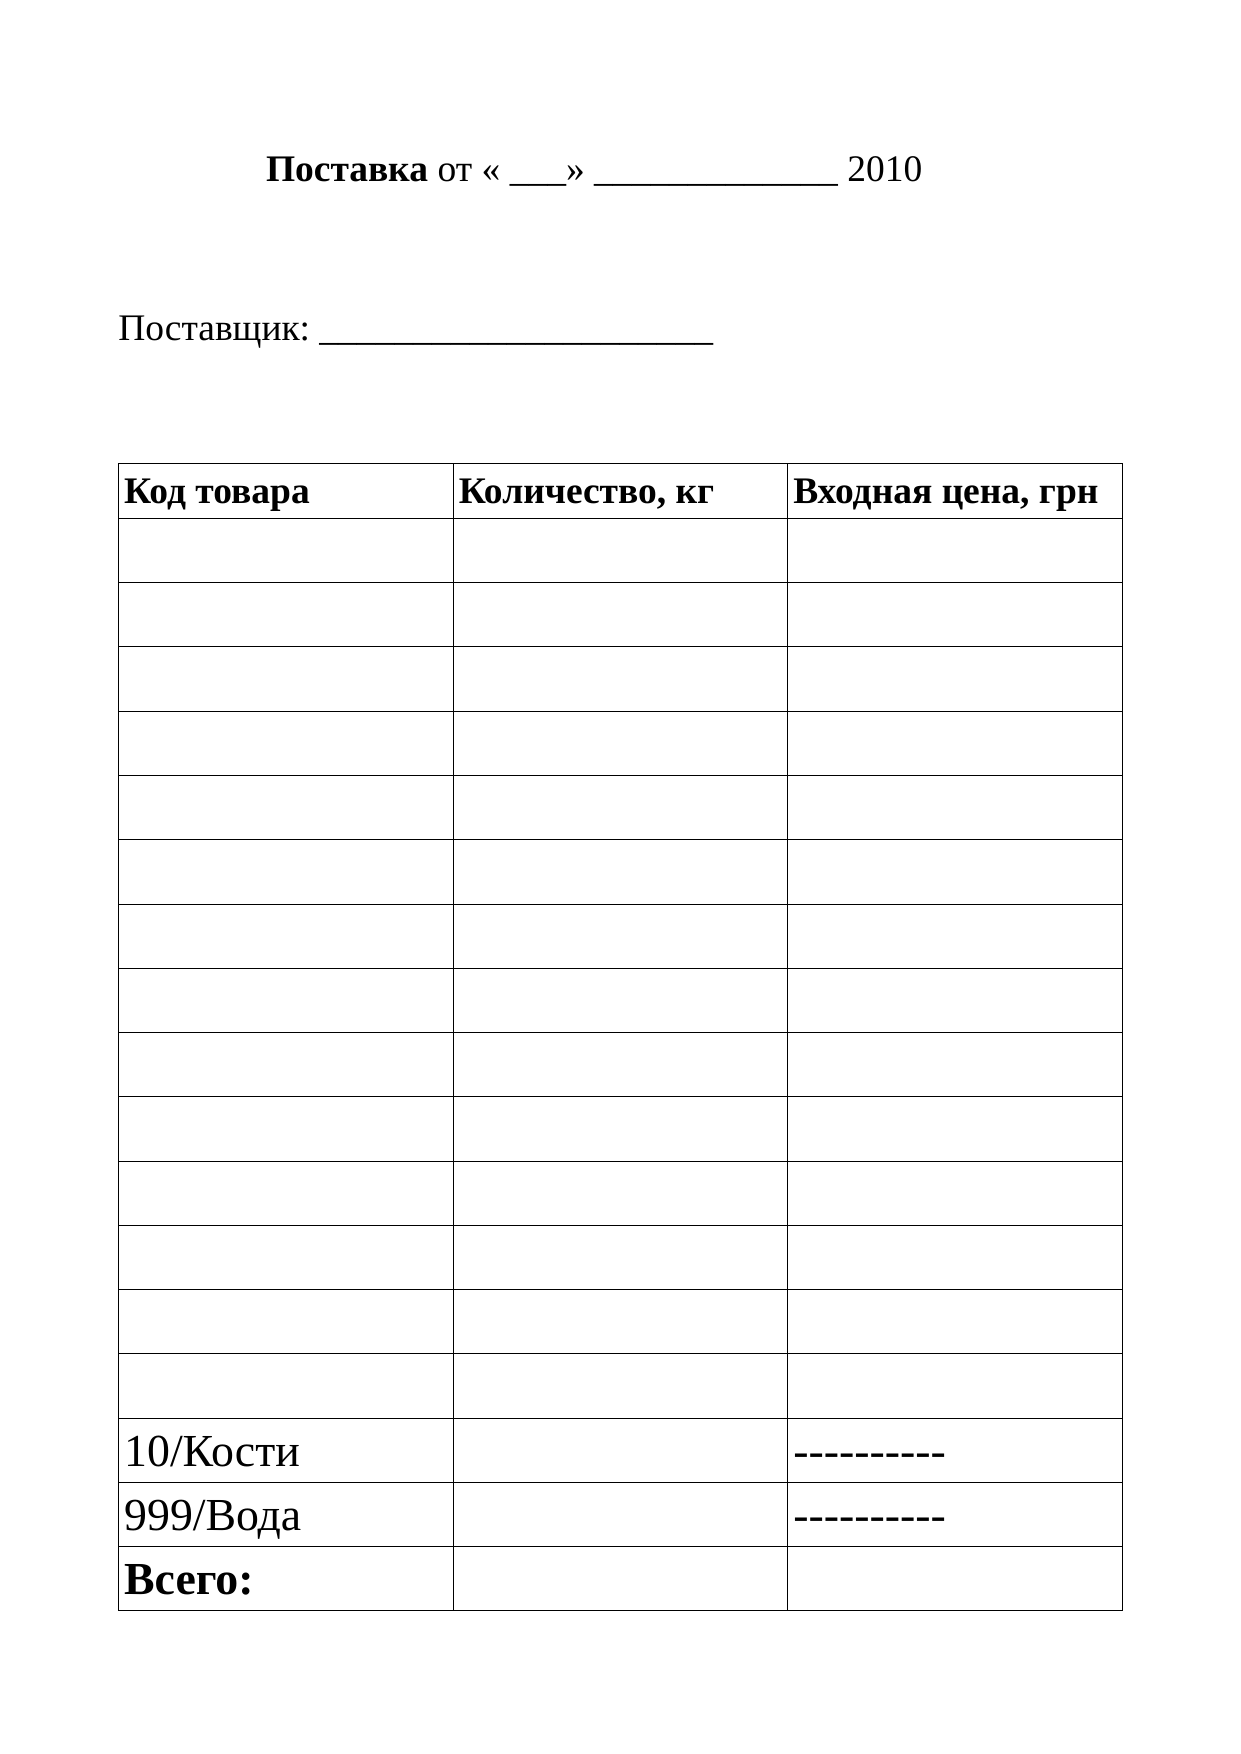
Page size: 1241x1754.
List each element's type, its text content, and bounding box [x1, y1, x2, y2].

table_cell [454, 776, 787, 839]
table_cell [119, 519, 453, 582]
table_cell [454, 1483, 787, 1546]
table_cell [454, 712, 787, 775]
text Поставщик: _____________________ [118, 305, 1122, 348]
table_cell [788, 776, 1122, 839]
table_header Входная цена, грн [788, 464, 1122, 518]
table_cell [788, 1226, 1122, 1289]
table_cell [454, 647, 787, 711]
table_cell [454, 1547, 787, 1610]
table_cell [454, 1097, 787, 1161]
table_cell [454, 1162, 787, 1225]
table_cell [788, 712, 1122, 775]
table_cell Всего: [119, 1547, 453, 1610]
table_cell ---------- [788, 1419, 1122, 1482]
table_cell [788, 647, 1122, 711]
table_cell [788, 1547, 1122, 1610]
table_cell [788, 840, 1122, 903]
table_cell [788, 1162, 1122, 1225]
table_cell [454, 1226, 787, 1289]
table_cell [454, 1354, 787, 1418]
table_cell [454, 905, 787, 968]
table_cell 999/Вода [119, 1483, 453, 1546]
table_cell [119, 1290, 453, 1353]
table_cell [454, 583, 787, 646]
table_cell [119, 905, 453, 968]
table_cell [788, 969, 1122, 1032]
table_cell [454, 1290, 787, 1353]
table_cell [788, 1097, 1122, 1161]
table_cell [119, 969, 453, 1032]
table_cell [119, 583, 453, 646]
table_cell [119, 647, 453, 711]
table_header Код товара [119, 464, 453, 518]
table_cell 10/Кости [119, 1419, 453, 1482]
table_cell [454, 969, 787, 1032]
table_cell [119, 1354, 453, 1418]
table_header Количество, кг [454, 464, 787, 518]
table_cell [788, 583, 1122, 646]
table_cell [119, 1033, 453, 1096]
table_cell [454, 1419, 787, 1482]
table_cell [788, 1290, 1122, 1353]
table_cell [119, 840, 453, 903]
table_cell [454, 840, 787, 903]
table_cell [788, 519, 1122, 582]
text Поставка от « ___» _____________ 2010 [118, 147, 1122, 190]
table_cell ---------- [788, 1483, 1122, 1546]
table_cell [454, 519, 787, 582]
table_cell [119, 1162, 453, 1225]
table_cell [119, 1097, 453, 1161]
table_cell [788, 1033, 1122, 1096]
table_cell [119, 776, 453, 839]
table_cell [788, 905, 1122, 968]
table_cell [788, 1354, 1122, 1418]
table_cell [119, 1226, 453, 1289]
table_cell [119, 712, 453, 775]
table_cell [454, 1033, 787, 1096]
